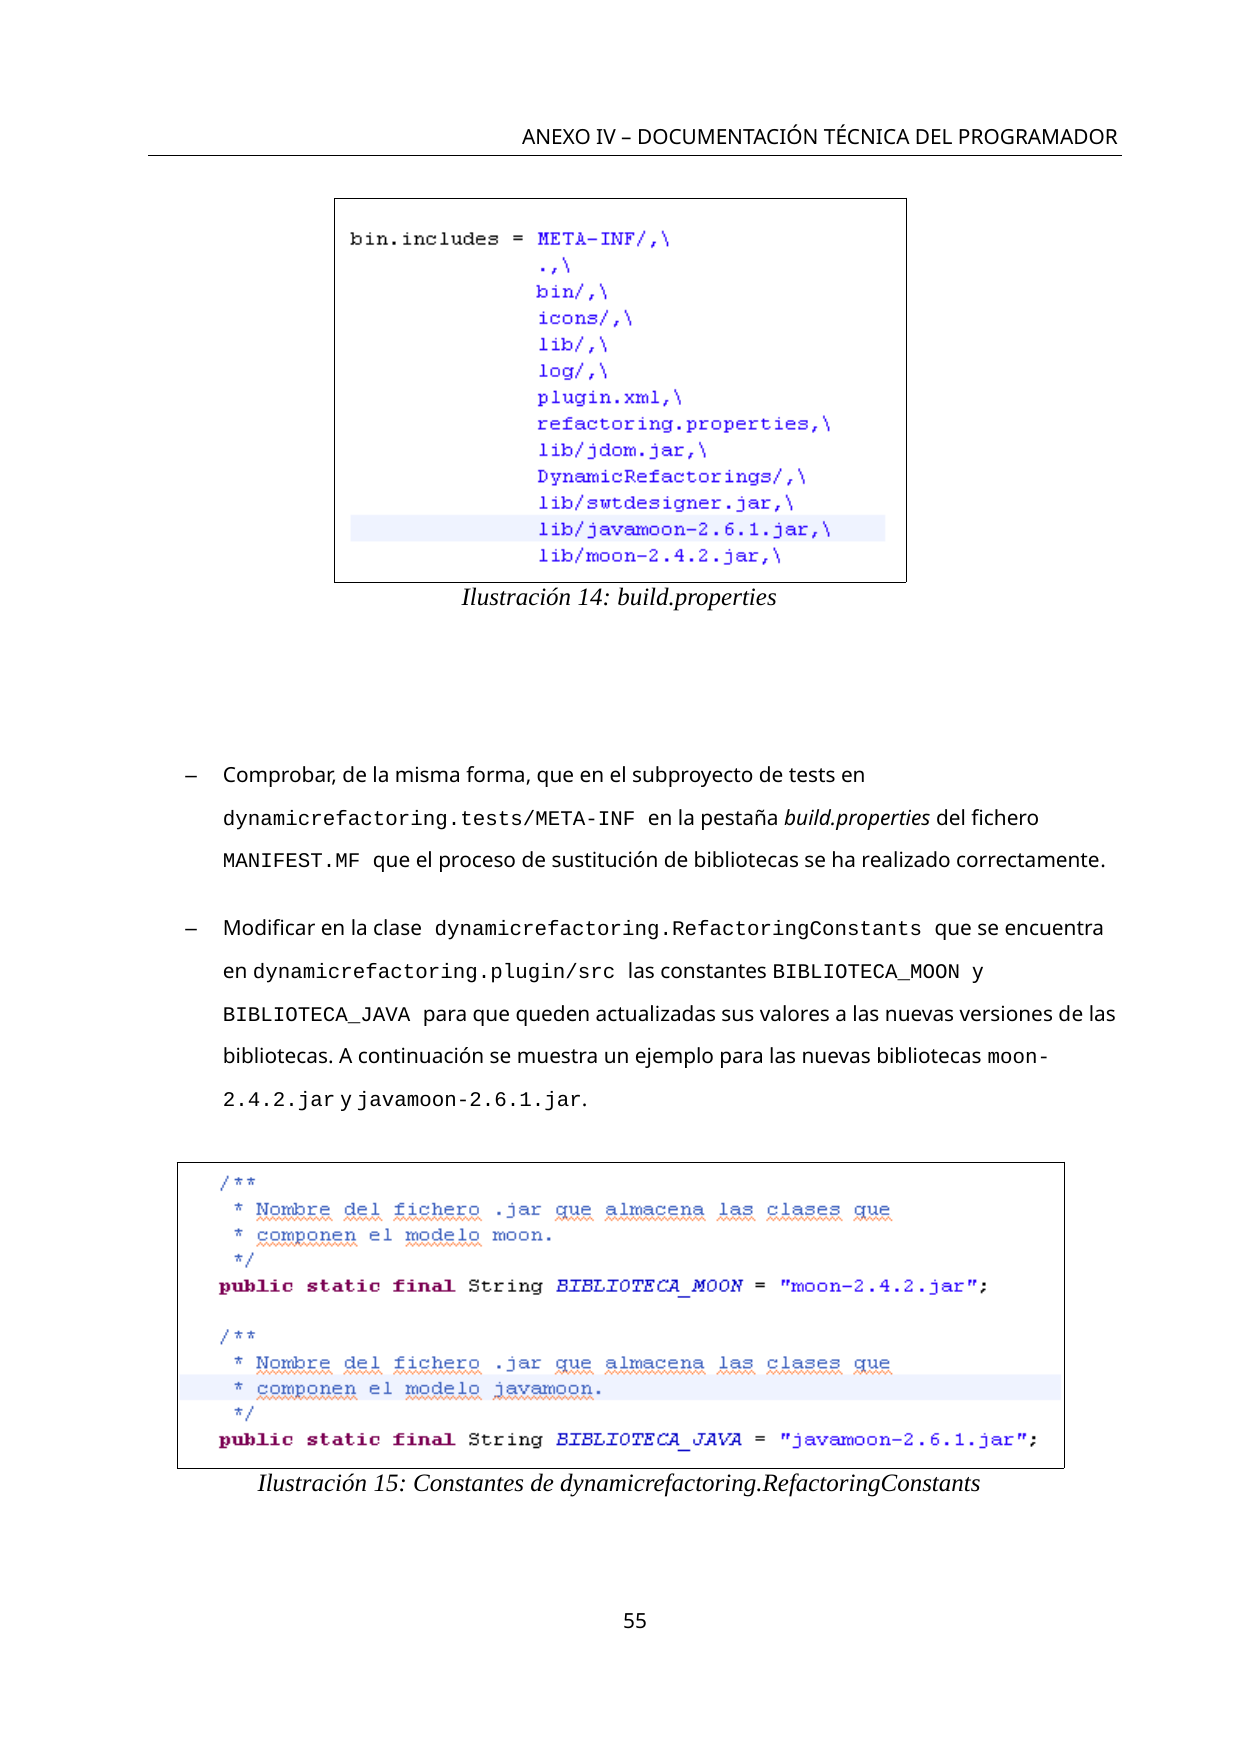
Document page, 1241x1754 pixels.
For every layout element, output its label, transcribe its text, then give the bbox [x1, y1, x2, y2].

text Ilustración 14: build.properties [334, 583, 906, 611]
list [176, 1152, 1064, 1162]
list Modificar en la clase dynamicrefactoring.RefactoringConstants que se encuentra en dynamicrefactoring.plugin/src las constantes BIBLIOTECA_MOON y BIBLIOTECA_JAVA para que queden actualizadas sus valores a las nuevas versiones de las bibliotecas. A continuación se muestra un ejemplo para las nuevas bibliotecas moon-2.4.2.jar y javamoon-2.6.1.jar. [185, 913, 1122, 1113]
list Comprobar, de la misma forma, que en el subproyecto de tests en dynamicrefactoring.tests/META-INF en la pestaña build.properties del fichero MANIFEST.MF que el proceso de sustitución de bibliotecas se ha realizado correctamente. [185, 760, 1122, 874]
list Ilustración 15: Constantes de dynamicrefactoring.RefactoringConstants [176, 1163, 1064, 1497]
text [335, 199, 906, 582]
